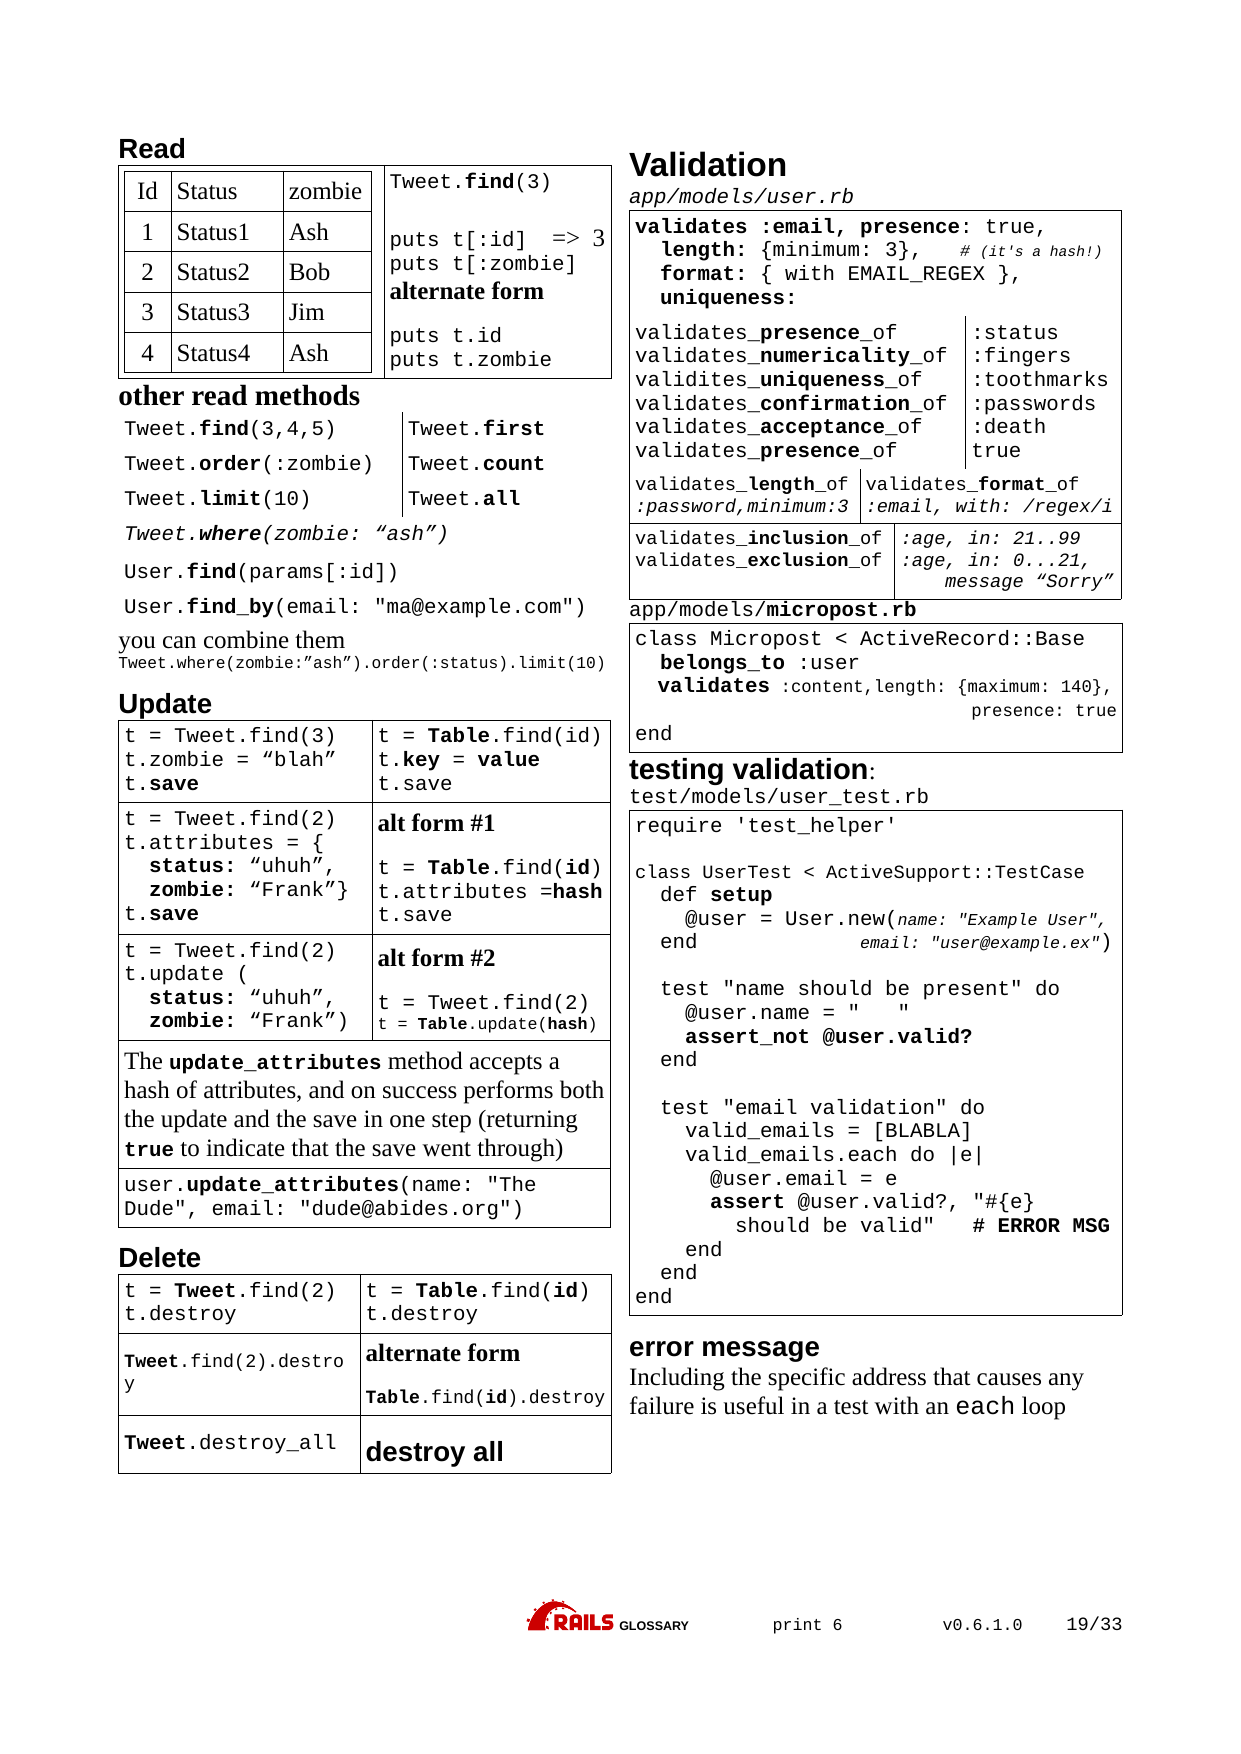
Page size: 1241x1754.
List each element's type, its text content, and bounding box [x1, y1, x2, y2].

table_header Tweet.find(3) puts t[:id] => 3 puts t[:zombie] alternate form puts t.id puts t.zombie [385, 166, 611, 378]
table_cell User.find(params[:id]) [118, 555, 596, 590]
table_cell Status1 [172, 212, 283, 251]
text Including the specific address that causes any failure is useful in a test with an each loop [629, 1362, 1122, 1422]
table_header Id [125, 172, 171, 211]
subtitle Validation [629, 145, 1122, 183]
table_header zombie [284, 172, 371, 211]
table_cell Tweet.order(:zombie) [118, 447, 402, 482]
table_cell Tweet.destroy_all [119, 1416, 360, 1473]
text you can combine them [118, 625, 611, 654]
text other read methods [118, 379, 611, 412]
table_header t = Tweet.find(3) t.zombie = “blah” t.save [119, 721, 372, 802]
text test/models/user_test.rb [629, 786, 1122, 809]
table_cell validates_presence_of validates_numericality_of validites_uniqueness_of validates_confirmation_of validates_acceptance_of validates_presence_of [630, 316, 965, 469]
table_cell Bob [284, 252, 371, 292]
table_cell validates_inclusion_of validates_exclusion_of [630, 524, 894, 599]
table_cell destroy all [361, 1416, 611, 1473]
table_cell Status2 [172, 252, 283, 292]
table_cell Tweet.count [403, 447, 596, 482]
table_cell Tweet.where(zombie: “ash”) [118, 517, 596, 555]
table_cell validates_format_of :email, with: /regex/i [861, 469, 1121, 523]
table_cell Tweet.all [403, 482, 596, 517]
table_cell alt form #1 t = Table.find(id) t.attributes =hash t.save [373, 803, 610, 934]
text app/models/micropost.rb [629, 599, 1122, 622]
subtitle Read [118, 133, 611, 165]
subtitle Delete [118, 1242, 611, 1274]
table_cell t = Tweet.find(2) t.update ( status: “uhuh”, zombie: “Frank”) [119, 935, 372, 1040]
table_header class Micropost < ActiveRecord::Base belongs_to :user validates :content,length: {maximum: 140}, presence: true end [630, 624, 1122, 752]
table_cell Tweet.limit(10) [118, 482, 402, 517]
subtitle Update [118, 688, 611, 720]
text testing validation: [629, 753, 1122, 786]
table_cell :status :fingers :toothmarks :passwords :death true [966, 316, 1121, 469]
table_cell user.update_attributes(name: "The Dude", email: "dude@abides.org") [119, 1169, 610, 1227]
table_header require 'test_helper' class UserTest < ActiveSupport::TestCase def setup @user = User.new(name: "Example User", end email: "user@example.ex") test "name should be present" do @user.name = " " assert_not @user.valid? end test "email validation" do valid_emails = [BLABLA] valid_emails.each do |e| @user.email = e assert @user.valid?, "#{e} should be valid" # ERROR MSG end end end [630, 811, 1122, 1315]
table_header Tweet.first [403, 412, 596, 447]
table_cell 3 [125, 293, 171, 332]
table_header [119, 166, 384, 378]
text Tweet.where(zombie:”ash”).order(:status).limit(10) [118, 654, 611, 673]
table_cell The update_attributes method accepts a hash of attributes, and on success performs both the update and the save in one step (returning true to indicate that the save went through) [119, 1041, 610, 1168]
table_cell Ash [284, 333, 371, 372]
table_cell User.find_by(email: "ma@example.com") [118, 590, 596, 625]
table_cell alt form #2 t = Tweet.find(2) t = Table.update(hash) [373, 935, 610, 1040]
table_cell Tweet.find(2).destroy [119, 1334, 360, 1414]
table_cell 1 [125, 212, 171, 251]
table_cell validates_length_of :password,minimum:3 [630, 469, 860, 523]
table_cell :age, in: 21..99 :age, in: 0...21, message “Sorry” [895, 524, 1121, 599]
subtitle error message [629, 1330, 1122, 1362]
table_header validates :email, presence: true, length: {minimum: 3}, # (it's a hash!) format: { with EMAIL_REGEX }, uniqueness: [630, 211, 1121, 316]
table_header t = Tweet.find(2) t.destroy [119, 1275, 360, 1333]
table_cell 4 [125, 333, 171, 372]
table_header Tweet.find(3,4,5) [118, 412, 402, 447]
table_cell 2 [125, 252, 171, 292]
table_cell Jim [284, 293, 371, 332]
text app/models/user.rb [629, 186, 1122, 210]
table_cell Status3 [172, 293, 283, 332]
table_cell Ash [284, 212, 371, 251]
table_cell t = Tweet.find(2) t.attributes = { status: “uhuh”, zombie: “Frank”} t.save [119, 803, 372, 934]
table_header Status [172, 172, 283, 211]
table_header t = Table.find(id) t.key = value t.save [373, 721, 610, 802]
table_cell alternate form Table.find(id).destroy [361, 1334, 611, 1414]
table_header t = Table.find(id) t.destroy [361, 1275, 611, 1333]
table_cell Status4 [172, 333, 283, 372]
